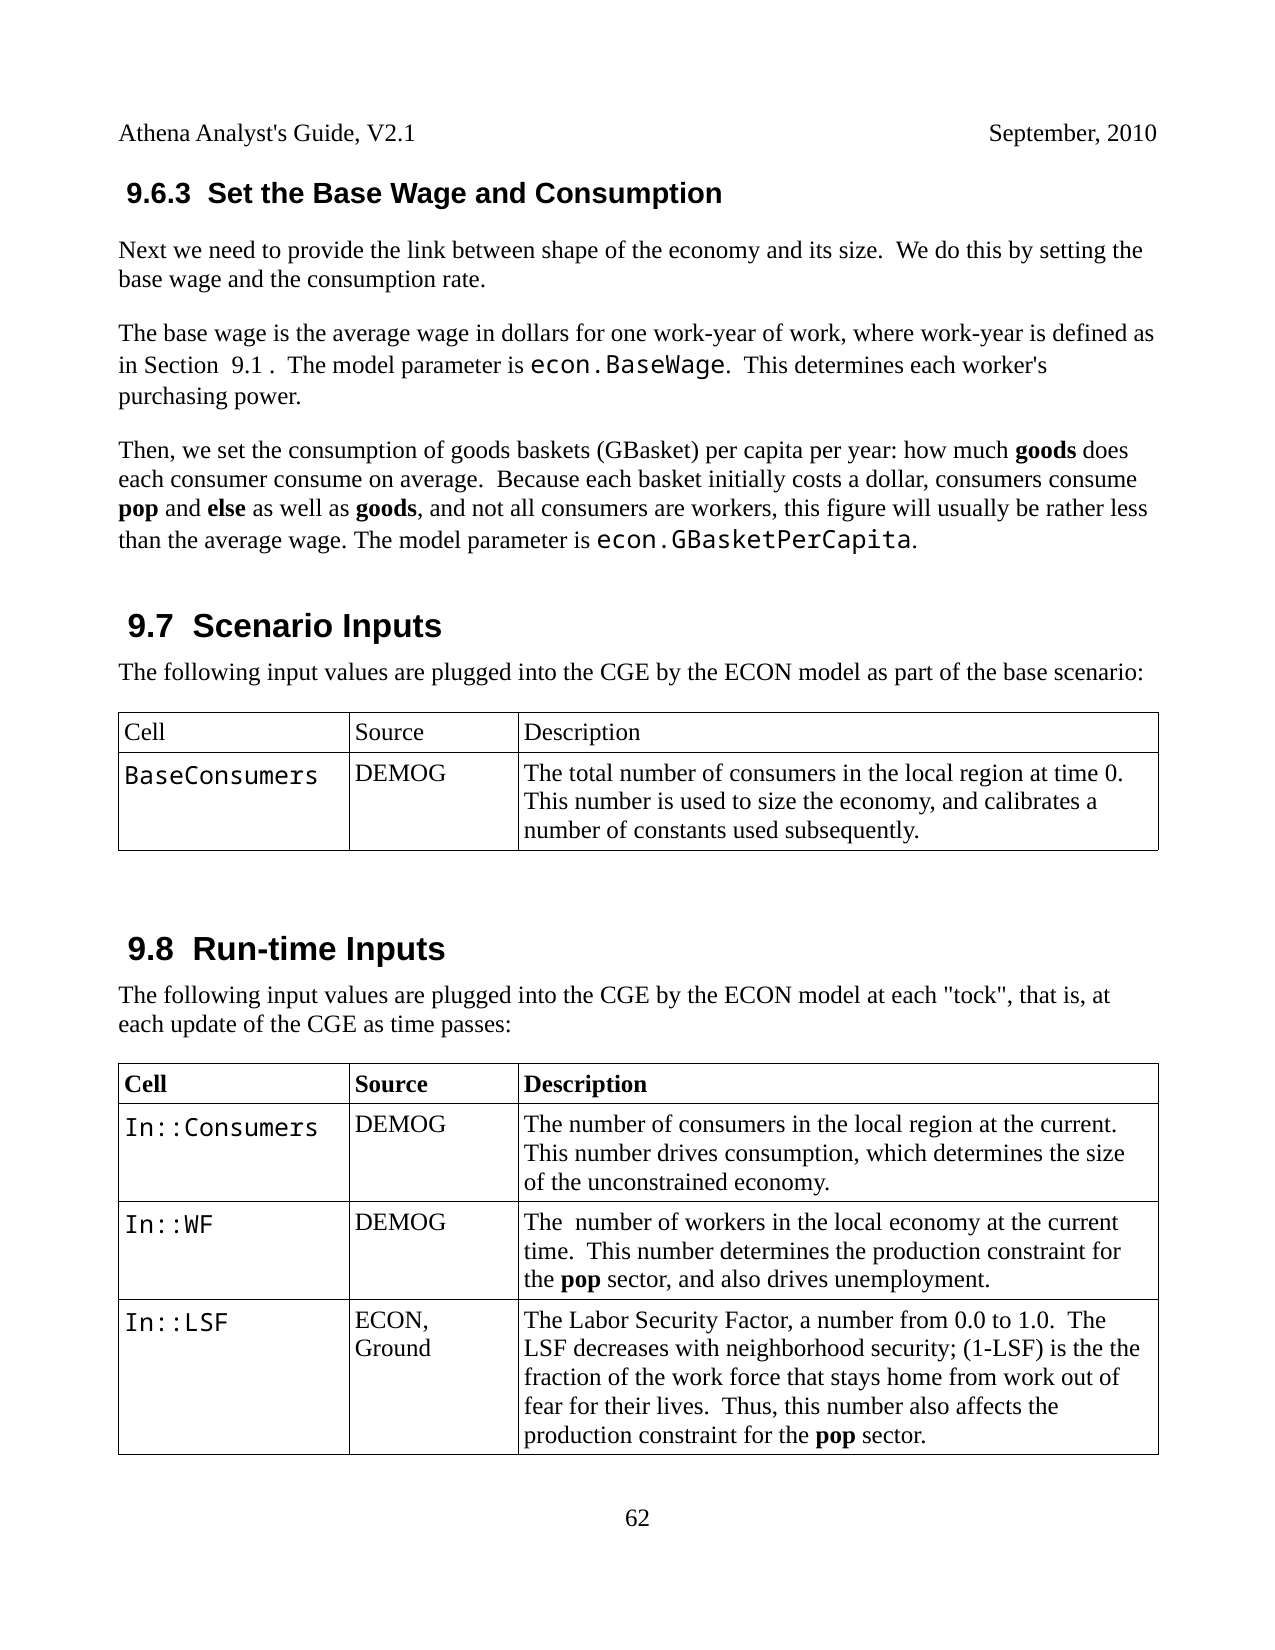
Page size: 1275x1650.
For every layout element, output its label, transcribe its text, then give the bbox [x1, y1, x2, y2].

text The base wage is the average wage in dollars for one work-year of work, where work-year is defined as in Section 9.1 . The model parameter is econ.BaseWage. This determines each worker's purchasing power. [118, 318, 1157, 410]
table_cell The number of workers in the local economy at the current time. This number determines the production constraint for the pop sector, and also drives unemployment. [519, 1202, 1158, 1299]
text The following input values are plugged into the CGE by the ECON model at each "tock", that is, at each update of the CGE as time passes: [118, 980, 1157, 1037]
table_header Cell [119, 713, 349, 752]
text The following input values are plugged into the CGE by the ECON model as part of the base scenario: [118, 657, 1157, 686]
table_cell DEMOG [350, 1104, 518, 1201]
table_cell ECON, Ground [350, 1300, 518, 1454]
table_cell DEMOG [350, 1202, 518, 1299]
table_cell In::LSF [119, 1300, 349, 1454]
table_cell The total number of consumers in the local region at time 0. This number is used to size the economy, and calibrates a number of constants used subsequently. [519, 753, 1158, 850]
table_cell DEMOG [350, 753, 518, 850]
table_cell In::Consumers [119, 1104, 349, 1201]
table_header Source [350, 1064, 518, 1103]
text Next we need to provide the link between shape of the economy and its size. We do this by setting the base wage and the consumption rate. [118, 235, 1157, 293]
table_header Description [519, 1064, 1158, 1103]
table_header Source [350, 713, 518, 752]
subtitle Scenario Inputs [118, 606, 1157, 645]
text Then, we set the consumption of goods baskets (GBasket) per capita per year: how much goods does each consumer consume on average. Because each basket initially costs a dollar, consumers consume pop and else as well as goods, and not all consumers are workers, this figure will usually be rather less than the average wage. The model parameter is econ.GBasketPerCapita. [118, 436, 1157, 556]
table_cell In::WF [119, 1202, 349, 1299]
table_cell The number of consumers in the local region at the current. This number drives consumption, which determines the size of the unconstrained economy. [519, 1104, 1158, 1201]
table_header Cell [119, 1064, 349, 1103]
table_header Description [519, 713, 1158, 752]
table_cell BaseConsumers [119, 753, 349, 850]
subtitle Set the Base Wage and Consumption [118, 176, 1157, 210]
subtitle Run-time Inputs [118, 929, 1157, 967]
table_cell The Labor Security Factor, a number from 0.0 to 1.0. The LSF decreases with neighborhood security; (1-LSF) is the the fraction of the work force that stays home from work out of fear for their lives. Thus, this number also affects the production constraint for the pop sector. [519, 1300, 1158, 1454]
